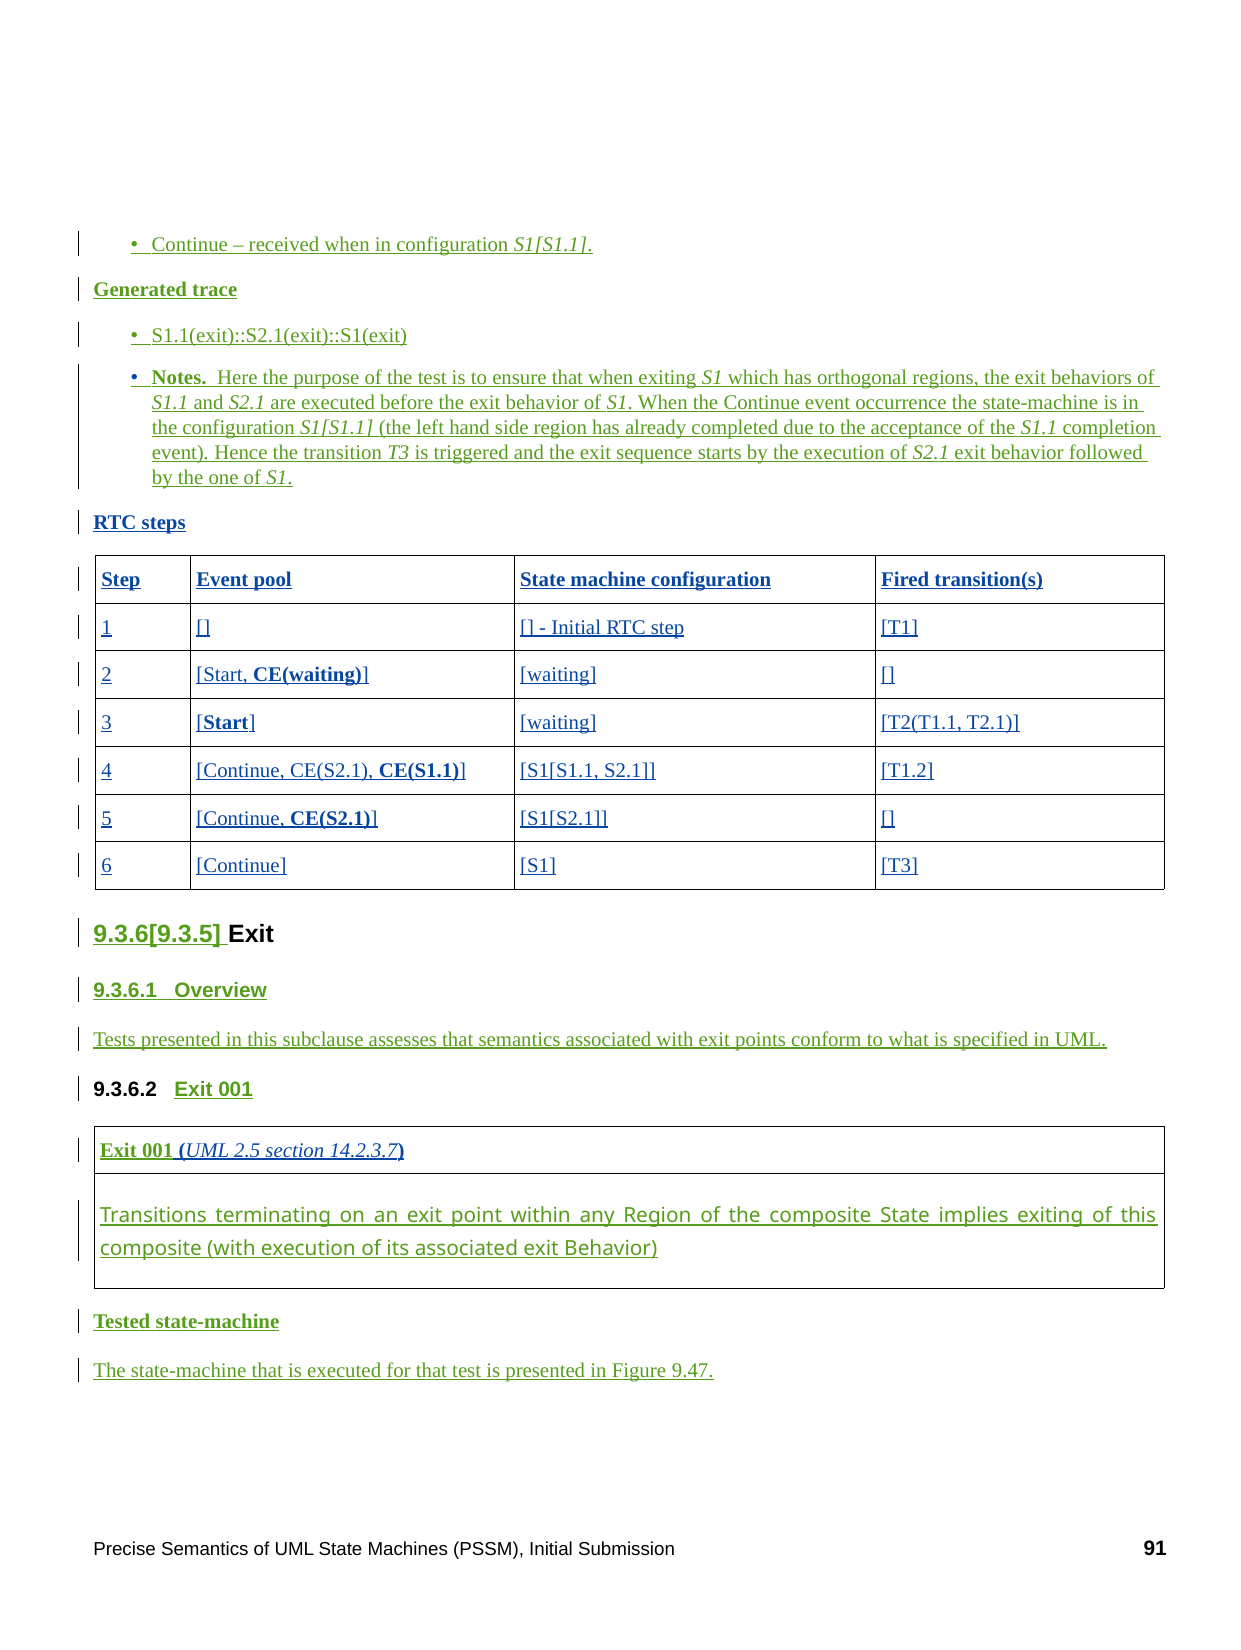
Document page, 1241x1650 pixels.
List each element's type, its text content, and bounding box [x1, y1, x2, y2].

table_cell [waiting] [515, 651, 875, 698]
table_cell [S1] [515, 842, 875, 889]
table_cell [T3] [876, 842, 1164, 889]
table_cell [S1[S1.1, S2.1]] [515, 747, 875, 793]
list Continue – received when in configuration S1[S1.1]. [131, 231, 1164, 256]
text Tested state-machine [93, 1309, 1164, 1333]
table_cell 1 [96, 604, 190, 650]
table_cell [Continue, CE(S2.1), CE(S1.1)] [191, 747, 514, 793]
text RTC steps [93, 510, 1164, 534]
text Generated trace [93, 277, 1164, 301]
subtitle Exit 001 [93, 1076, 1164, 1101]
table_header Step [96, 556, 190, 603]
table_cell [T1.2] [876, 747, 1164, 793]
table_cell [waiting] [515, 699, 875, 746]
table_header State machine configuration [515, 556, 875, 603]
table_header Event pool [191, 556, 514, 603]
table_cell [Continue] [191, 842, 514, 889]
table_cell [] - Initial RTC step [515, 604, 875, 650]
table_cell 6 [96, 842, 190, 889]
table_cell [Start] [191, 699, 514, 746]
table_cell [Continue, CE(S2.1)] [191, 795, 514, 841]
subtitle Overview [93, 977, 1164, 1002]
table_cell 5 [96, 795, 190, 841]
table_cell [] [876, 651, 1164, 698]
table_cell [T1] [876, 604, 1164, 650]
table_header Fired transition(s) [876, 556, 1164, 603]
list Notes. Here the purpose of the test is to ensure that when exiting S1 which has orthogonal regions, the exit behaviors of S1.1 and S2.1 are executed before the exit behavior of S1. When the Continue event occurrence the state-machine is in the configuration S1[S1.1] (the left hand side region has already completed due to the acceptance of the S1.1 completion event). Hence the transition T3 is triggered and the exit sequence starts by the execution of S2.1 exit behavior followed by the one of S1. [131, 364, 1164, 489]
table_header Exit 001 (UML 2.5 section 14.2.3.7) [95, 1127, 1164, 1173]
table_cell [T2(T1.1, T2.1)] [876, 699, 1164, 746]
table_cell [S1[S2.1]] [515, 795, 875, 841]
table_cell 2 [96, 651, 190, 698]
table_cell 4 [96, 747, 190, 793]
table_cell Transitions terminating on an exit point within any Region of the composite State implies exiting of this composite (with execution of its associated exit Behavior) [95, 1174, 1164, 1288]
text Tests presented in this subclause assesses that semantics associated with exit points conform to what is specified in UML. [93, 1027, 1164, 1051]
subtitle Exit [93, 918, 1164, 947]
table_cell [Start, CE(waiting)] [191, 651, 514, 698]
list S1.1(exit)::S2.1(exit)::S1(exit) [131, 322, 1164, 347]
table_cell [] [876, 795, 1164, 841]
text The state-machine that is executed for that test is presented in Figure 9.47. [93, 1358, 1164, 1382]
table_cell [] [191, 604, 514, 650]
table_cell 3 [96, 699, 190, 746]
